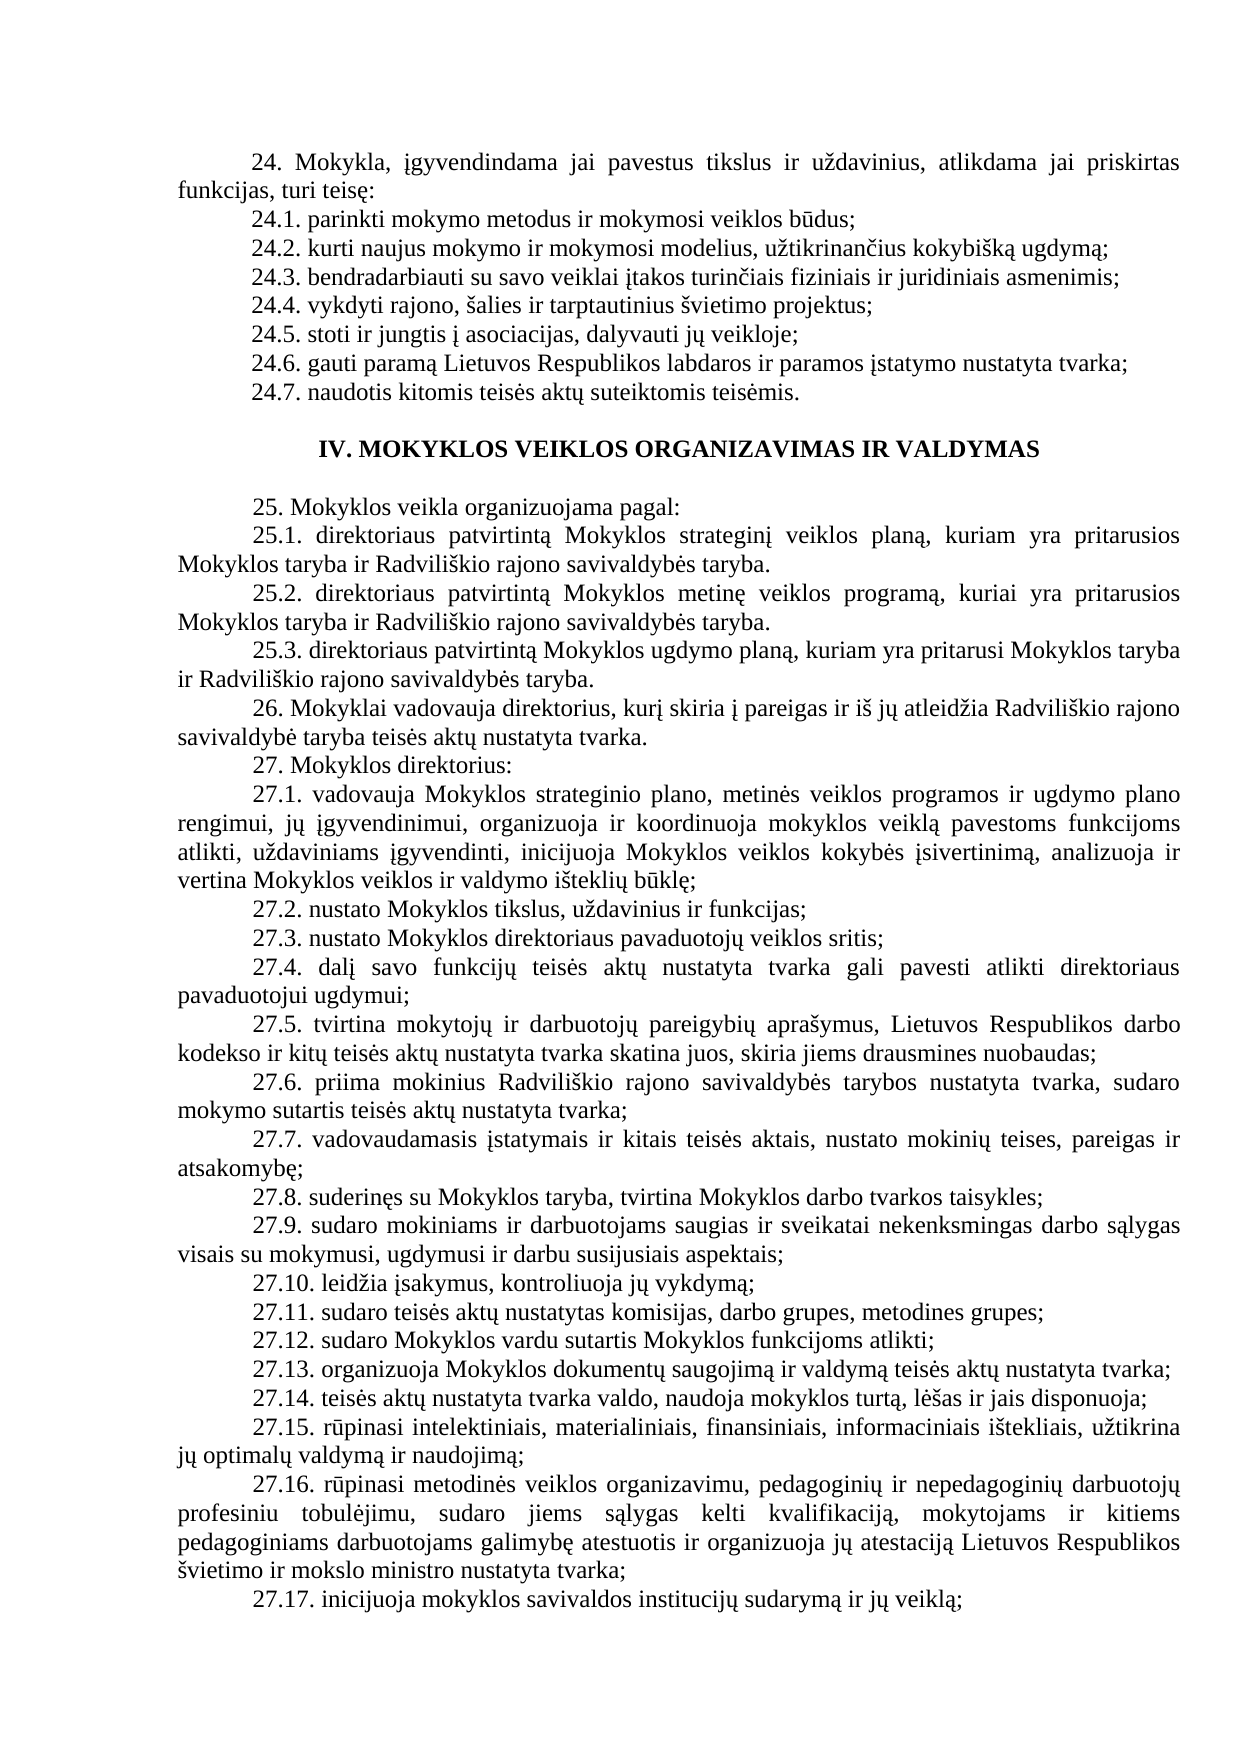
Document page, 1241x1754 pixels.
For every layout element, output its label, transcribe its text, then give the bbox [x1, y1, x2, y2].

text 25.3. direktoriaus patvirtintą Mokyklos ugdymo planą, kuriam yra pritarusi Mokyklos taryba ir Radviliškio rajono savivaldybės taryba. [177, 636, 1181, 693]
text 24. Mokykla, įgyvendindama jai pavestus tikslus ir uždavinius, atlikdama jai priskirtas funkcijas, turi teisę: [177, 147, 1181, 204]
text 27.2. nustato Mokyklos tikslus, uždavinius ir funkcijas; [177, 894, 1181, 923]
text 24.1. parinkti mokymo metodus ir mokymosi veiklos būdus; [177, 204, 1181, 233]
text 27.1. vadovauja Mokyklos strateginio plano, metinės veiklos programos ir ugdymo plano rengimui, jų įgyvendinimui, organizuoja ir koordinuoja mokyklos veiklą pavestoms funkcijoms atlikti, uždaviniams įgyvendinti, inicijuoja Mokyklos veiklos kokybės įsivertinimą, analizuoja ir vertina Mokyklos veiklos ir valdymo išteklių būklę; [177, 779, 1181, 894]
text 25. Mokyklos veikla organizuojama pagal: [177, 492, 1181, 521]
text 27.13. organizuoja Mokyklos dokumentų saugojimą ir valdymą teisės aktų nustatyta tvarka; [177, 1354, 1181, 1383]
text 27.5. tvirtina mokytojų ir darbuotojų pareigybių aprašymus, Lietuvos Respublikos darbo kodekso ir kitų teisės aktų nustatyta tvarka skatina juos, skiria jiems drausmines nuobaudas; [177, 1009, 1181, 1067]
text IV. MOKYKLOS VEIKLOS ORGANIZAVIMAS IR VALDYMAS [177, 434, 1181, 463]
text 27.4. dalį savo funkcijų teisės aktų nustatyta tvarka gali pavesti atlikti direktoriaus pavaduotojui ugdymui; [177, 952, 1181, 1009]
text 27.16. rūpinasi metodinės veiklos organizavimu, pedagoginių ir nepedagoginių darbuotojų profesiniu tobulėjimu, sudaro jiems sąlygas kelti kvalifikaciją, mokytojams ir kitiems pedagoginiams darbuotojams galimybę atestuotis ir organizuoja jų atestaciją Lietuvos Respublikos švietimo ir mokslo ministro nustatyta tvarka; [177, 1469, 1181, 1584]
text 27.3. nustato Mokyklos direktoriaus pavaduotojų veiklos sritis; [177, 923, 1181, 952]
text 24.3. bendradarbiauti su savo veiklai įtakos turinčiais fiziniais ir juridiniais asmenimis; [177, 262, 1181, 291]
text 24.7. naudotis kitomis teisės aktų suteiktomis teisėmis. [177, 377, 1181, 406]
text 24.6. gauti paramą Lietuvos Respublikos labdaros ir paramos įstatymo nustatyta tvarka; [177, 348, 1181, 377]
text 25.2. direktoriaus patvirtintą Mokyklos metinę veiklos programą, kuriai yra pritarusios Mokyklos taryba ir Radviliškio rajono savivaldybės taryba. [177, 578, 1181, 636]
text 27.15. rūpinasi intelektiniais, materialiniais, finansiniais, informaciniais ištekliais, užtikrina jų optimalų valdymą ir naudojimą; [177, 1412, 1181, 1469]
text 26. Mokyklai vadovauja direktorius, kurį skiria į pareigas ir iš jų atleidžia Radviliškio rajono savivaldybė taryba teisės aktų nustatyta tvarka. [177, 693, 1181, 751]
text 27.6. priima mokinius Radviliškio rajono savivaldybės tarybos nustatyta tvarka, sudaro mokymo sutartis teisės aktų nustatyta tvarka; [177, 1067, 1181, 1124]
text 24.2. kurti naujus mokymo ir mokymosi modelius, užtikrinančius kokybišką ugdymą; [177, 233, 1181, 262]
text 27.11. sudaro teisės aktų nustatytas komisijas, darbo grupes, metodines grupes; [177, 1297, 1181, 1326]
text 24.4. vykdyti rajono, šalies ir tarptautinius švietimo projektus; [177, 291, 1181, 319]
text 27.10. leidžia įsakymus, kontroliuoja jų vykdymą; [177, 1268, 1181, 1297]
text 27. Mokyklos direktorius: [177, 751, 1181, 779]
text 27.14. teisės aktų nustatyta tvarka valdo, naudoja mokyklos turtą, lėšas ir jais disponuoja; [177, 1383, 1181, 1412]
text 27.8. suderinęs su Mokyklos taryba, tvirtina Mokyklos darbo tvarkos taisykles; [177, 1182, 1181, 1211]
text 27.7. vadovaudamasis įstatymais ir kitais teisės aktais, nustato mokinių teises, pareigas ir atsakomybę; [177, 1124, 1181, 1182]
text 25.1. direktoriaus patvirtintą Mokyklos strateginį veiklos planą, kuriam yra pritarusios Mokyklos taryba ir Radviliškio rajono savivaldybės taryba. [177, 521, 1181, 578]
text 27.17. inicijuoja mokyklos savivaldos institucijų sudarymą ir jų veiklą; [177, 1584, 1181, 1613]
text 27.9. sudaro mokiniams ir darbuotojams saugias ir sveikatai nekenksmingas darbo sąlygas visais su mokymusi, ugdymusi ir darbu susijusiais aspektais; [177, 1211, 1181, 1268]
text 27.12. sudaro Mokyklos vardu sutartis Mokyklos funkcijoms atlikti; [177, 1326, 1181, 1354]
text 24.5. stoti ir jungtis į asociacijas, dalyvauti jų veikloje; [177, 319, 1181, 348]
